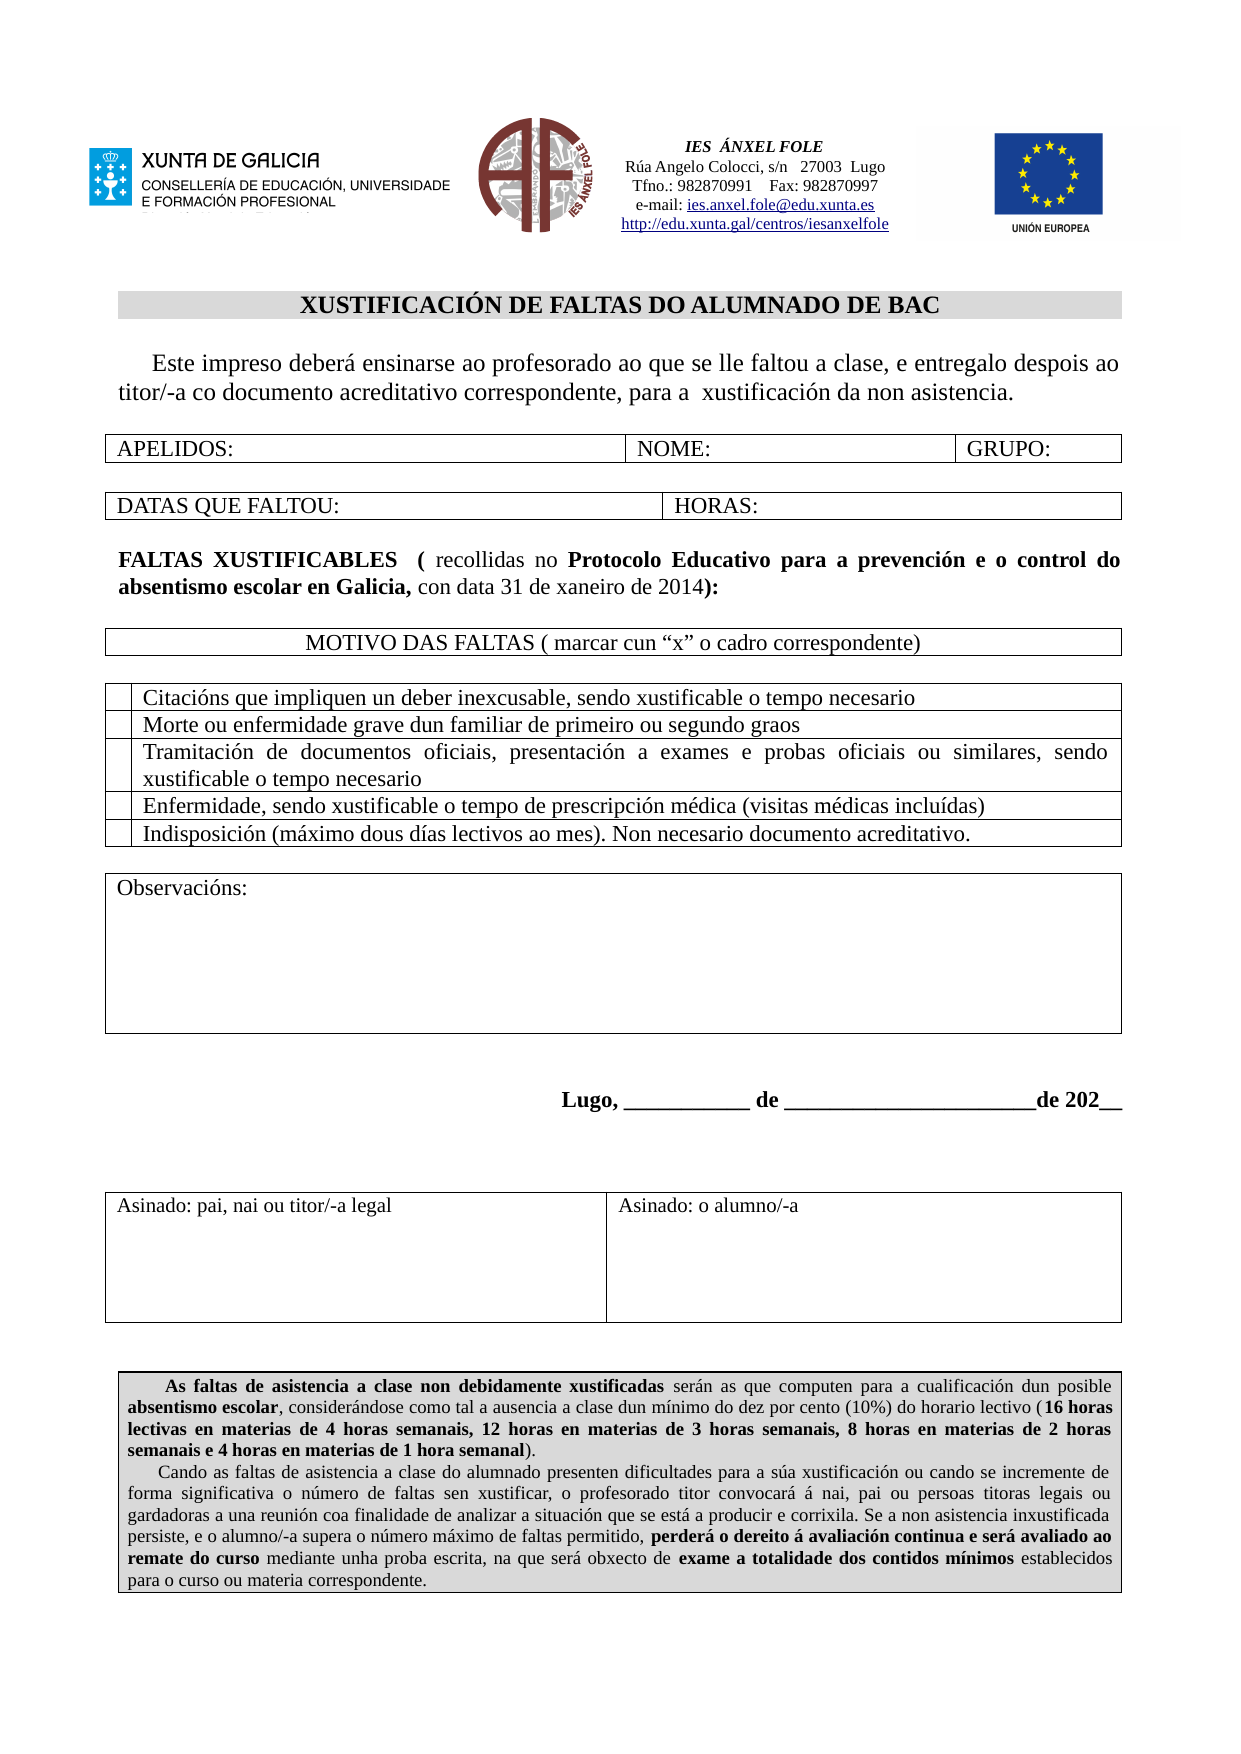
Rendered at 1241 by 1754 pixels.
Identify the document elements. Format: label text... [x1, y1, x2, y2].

table_cell [106, 820, 131, 846]
table_header MOTIVO DAS FALTAS ( marcar cun “x” o cadro correspondente) [106, 629, 1121, 655]
text Lugo, ___________ de ______________________de 202__ [118, 1086, 1122, 1113]
table_cell Indisposición (máximo dous días lectivos ao mes). Non necesario documento acreditativo. [132, 820, 1121, 846]
text XUSTIFICACIÓN DE FALTAS DO ALUMNADO DE BAC [118, 291, 1122, 319]
table_header APELIDOS: [106, 435, 625, 462]
picture [104, 173, 117, 199]
table_header HORAS: [663, 493, 1121, 519]
text Este impreso deberá ensinarse ao profesorado ao que se lle faltou a clase, e entregalo despois ao titor/-a co documento acreditativo correspondente, para a xustificación da non asistencia. [118, 348, 1122, 406]
table_cell Morte ou enfermidade grave dun familiar de primeiro ou segundo graos [132, 711, 1121, 737]
table_header Observacións: [106, 874, 1121, 1032]
text FALTAS XUSTIFICABLES ( recollidas no Protocolo Educativo para a prevención e o control do absentismo escolar en Galicia, con data 31 de xaneiro de 2014): [118, 546, 1122, 599]
table_header NOME: [626, 435, 955, 462]
table_header [106, 684, 131, 710]
picture [915, 126, 1182, 241]
table_cell Enfermidade, sendo xustificable o tempo de prescripción médica (visitas médicas incluídas) [132, 792, 1121, 818]
table_header DATAS QUE FALTOU: [106, 493, 662, 519]
table_header GRUPO: [956, 435, 1121, 462]
table_cell [106, 711, 131, 737]
text e-mail: ies.anxel.fole@edu.xunta.es http://edu.xunta.gal/centros/iesanxelfole [595, 195, 915, 233]
text Cando as faltas de asistencia a clase do alumnado presenten dificultades para a súa xustificación ou cando se incremente de forma significativa o número de faltas sen xustificar, o profesorado titor convocará á nai, pai ou persoas titoras legais ou gardadoras a una reunión coa finalidade de analizar a situación que se está a producir e corrixila. Se a non asistencia inxustificada persiste, e o alumno/-a supera o número máximo de faltas permitido, perderá o dereito á avaliación continua e será avaliado ao remate do curso mediante unha proba escrita, na que será obxecto de exame a totalidade dos contidos mínimos establecidos para o curso ou materia correspondente. [119, 1458, 1121, 1592]
text Rúa Angelo Colocci, s/n 27003 Lugo [595, 156, 915, 176]
table_header Asinado: pai, nai ou titor/-a legal [106, 1193, 606, 1322]
text [118, 118, 473, 156]
table_header Asinado: o alumno/-a [607, 1193, 1121, 1322]
table_cell Tramitación de documentos oficiais, presentación a exames e probas oficiais ou similares, sendo xustificable o tempo necesario [132, 739, 1121, 791]
table_cell [106, 792, 131, 818]
table_cell [106, 739, 131, 791]
text [118, 195, 473, 233]
table_header Citacións que impliquen un deber inexcusable, sendo xustificable o tempo necesario [132, 684, 1121, 710]
text IES ÁNXEL FOLE [595, 118, 1122, 156]
text Tfno.: 982870991 Fax: 982870997 [595, 176, 915, 195]
text As faltas de asistencia a clase non debidamente xustificadas serán as que computen para a cualificación dun posible absentismo escolar, considerándose como tal a ausencia a clase dun mínimo do dez por cento (10%) do horario lectivo (16 horas lectivas en materias de 4 horas semanais, 12 horas en materias de 3 horas semanais, 8 horas en materias de 2 horas semanais e 4 horas en materias de 1 hora semanal). [119, 1373, 1121, 1458]
picture [89, 148, 450, 213]
picture [473, 118, 595, 236]
